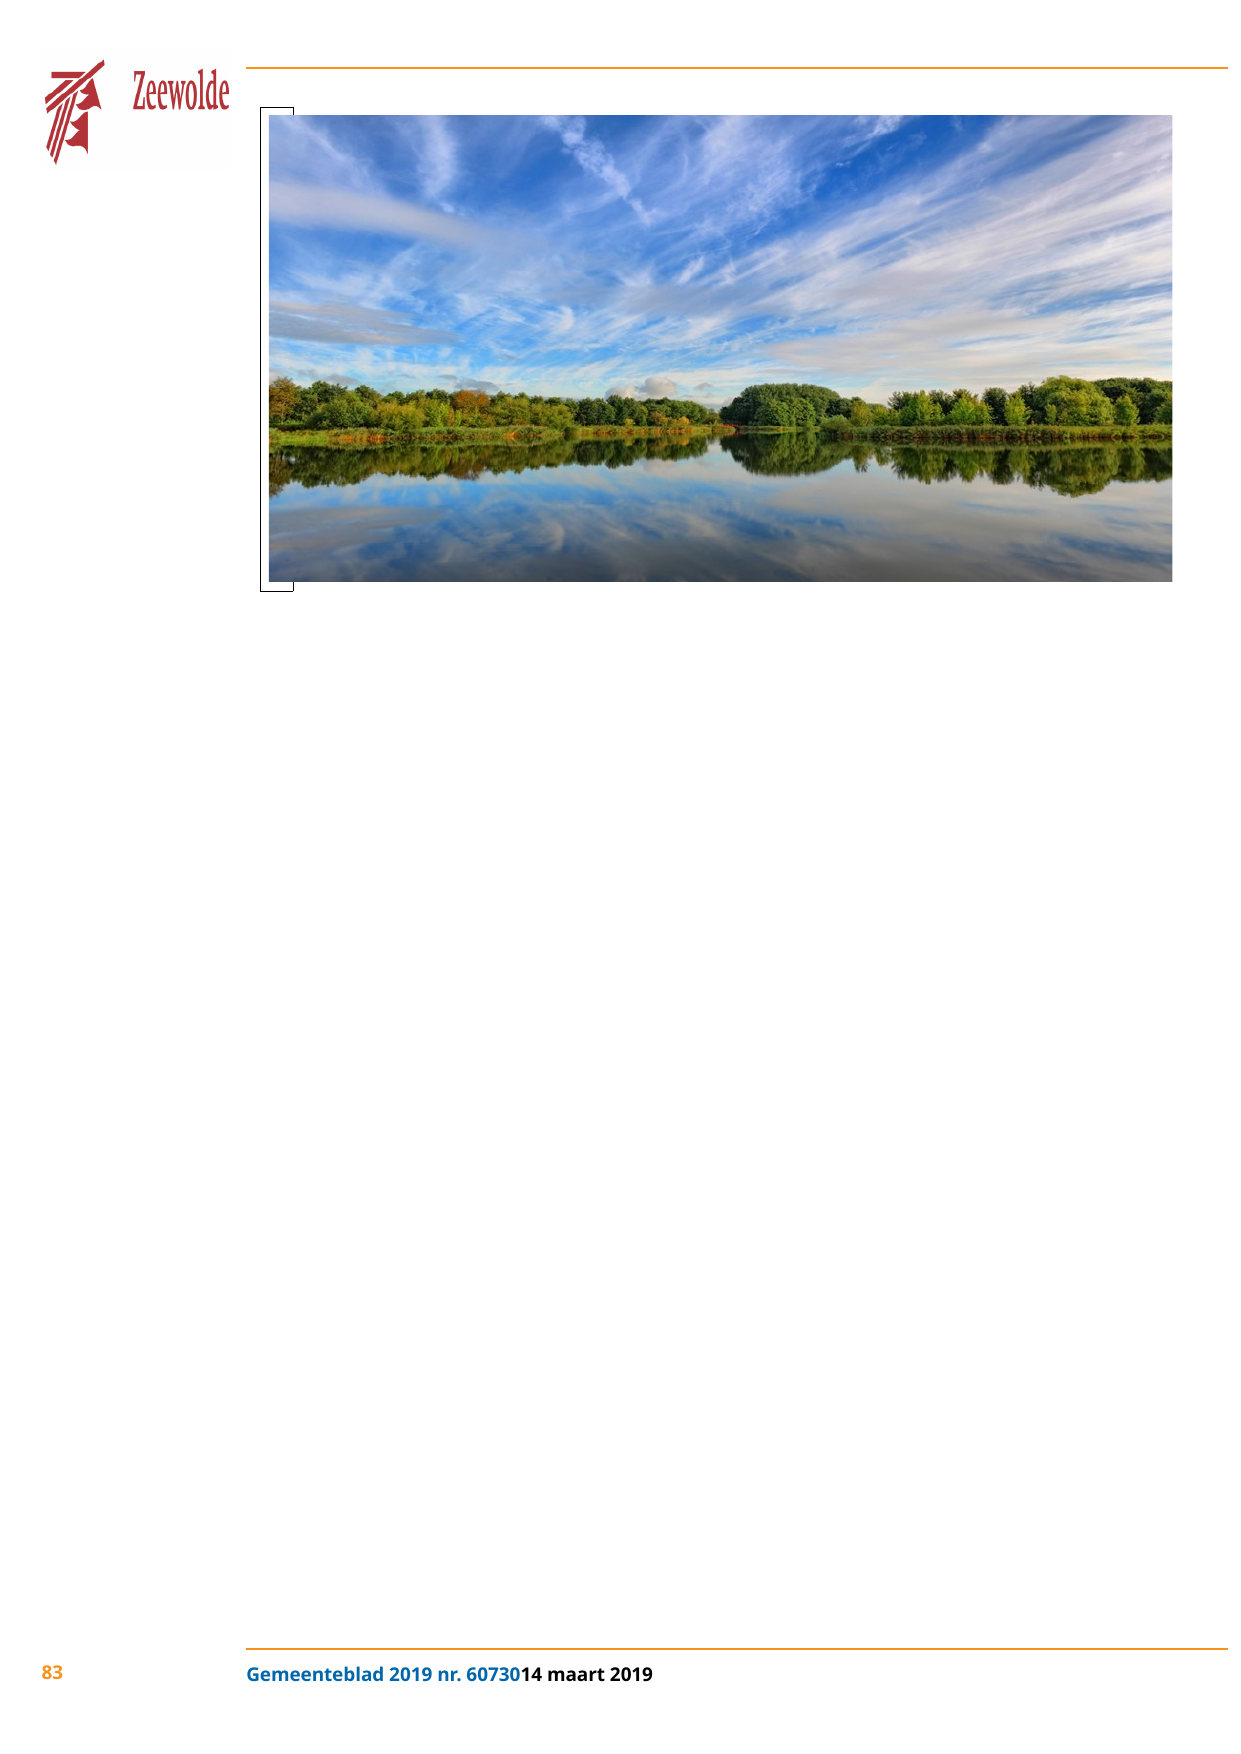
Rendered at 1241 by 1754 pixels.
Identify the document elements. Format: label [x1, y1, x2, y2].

picture [268, 115, 1173, 582]
picture [41, 47, 231, 172]
